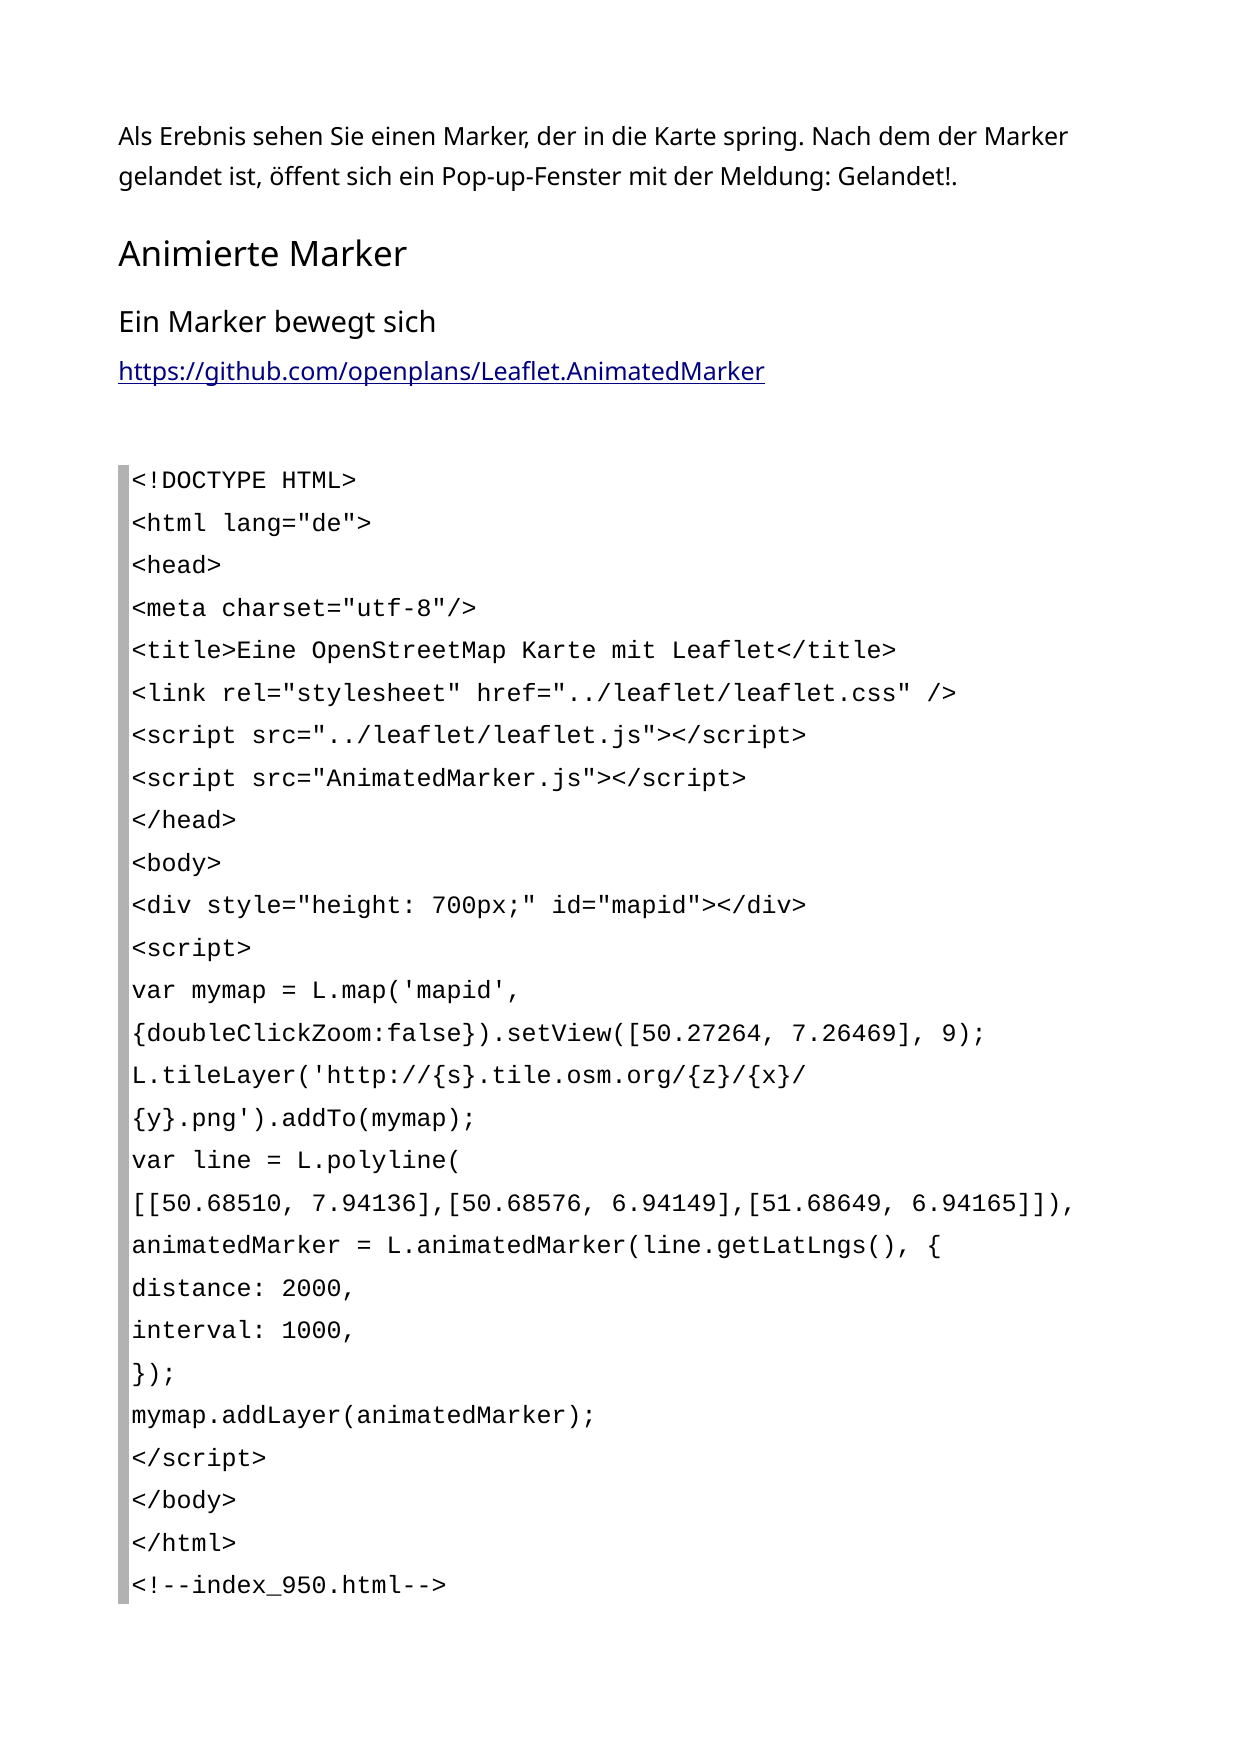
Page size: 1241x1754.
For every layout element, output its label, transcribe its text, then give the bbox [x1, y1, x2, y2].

text }); [129, 1357, 1122, 1388]
text </head> [129, 805, 1122, 836]
text <script src="AnimatedMarker.js"></script> [129, 762, 1122, 793]
subtitle Animierte Marker [118, 229, 1122, 277]
text https://github.com/openplans/Leaflet.AnimatedMarker [118, 354, 1122, 388]
text animatedMarker = L.animatedMarker(line.getLatLngs(), { [129, 1230, 1122, 1261]
text distance: 2000, [129, 1272, 1122, 1303]
text <link rel="stylesheet" href="../leaflet/leaflet.css" /> [129, 677, 1122, 708]
subtitle Ein Marker bewegt sich [118, 302, 1122, 341]
text <title>Eine OpenStreetMap Karte mit Leaflet</title> [129, 635, 1122, 666]
text <script src="../leaflet/leaflet.js"></script> [129, 720, 1122, 751]
text <!--index_950.html--> [129, 1570, 1122, 1604]
text var mymap = L.map('mapid', {doubleClickZoom:false}).setView([50.27264, 7.26469], 9); [129, 975, 1122, 1048]
text <div style="height: 700px;" id="mapid"></div> [129, 890, 1122, 921]
text L.tileLayer('http://{s}.tile.osm.org/{z}/{x}/{y}.png').addTo(mymap); [129, 1060, 1122, 1133]
text mymap.addLayer(animatedMarker); [129, 1400, 1122, 1431]
text </body> [129, 1485, 1122, 1516]
text <meta charset="utf-8"/> [129, 592, 1122, 623]
text <body> [129, 847, 1122, 878]
text var line = L.polyline( [129, 1145, 1122, 1176]
text </html> [129, 1527, 1122, 1558]
text <script> [129, 932, 1122, 963]
text Als Erebnis sehen Sie einen Marker, der in die Karte spring. Nach dem der Marker gelandet ist, öffent sich ein Pop-up-Fenster mit der Meldung: Gelandet!. [118, 118, 1122, 193]
text <html lang="de"> [129, 507, 1122, 538]
text interval: 1000, [129, 1315, 1122, 1346]
text <!DOCTYPE HTML> [129, 465, 1122, 496]
text <head> [129, 550, 1122, 581]
text </script> [129, 1442, 1122, 1473]
text [[50.68510, 7.94136],[50.68576, 6.94149],[51.68649, 6.94165]]), [129, 1187, 1122, 1218]
